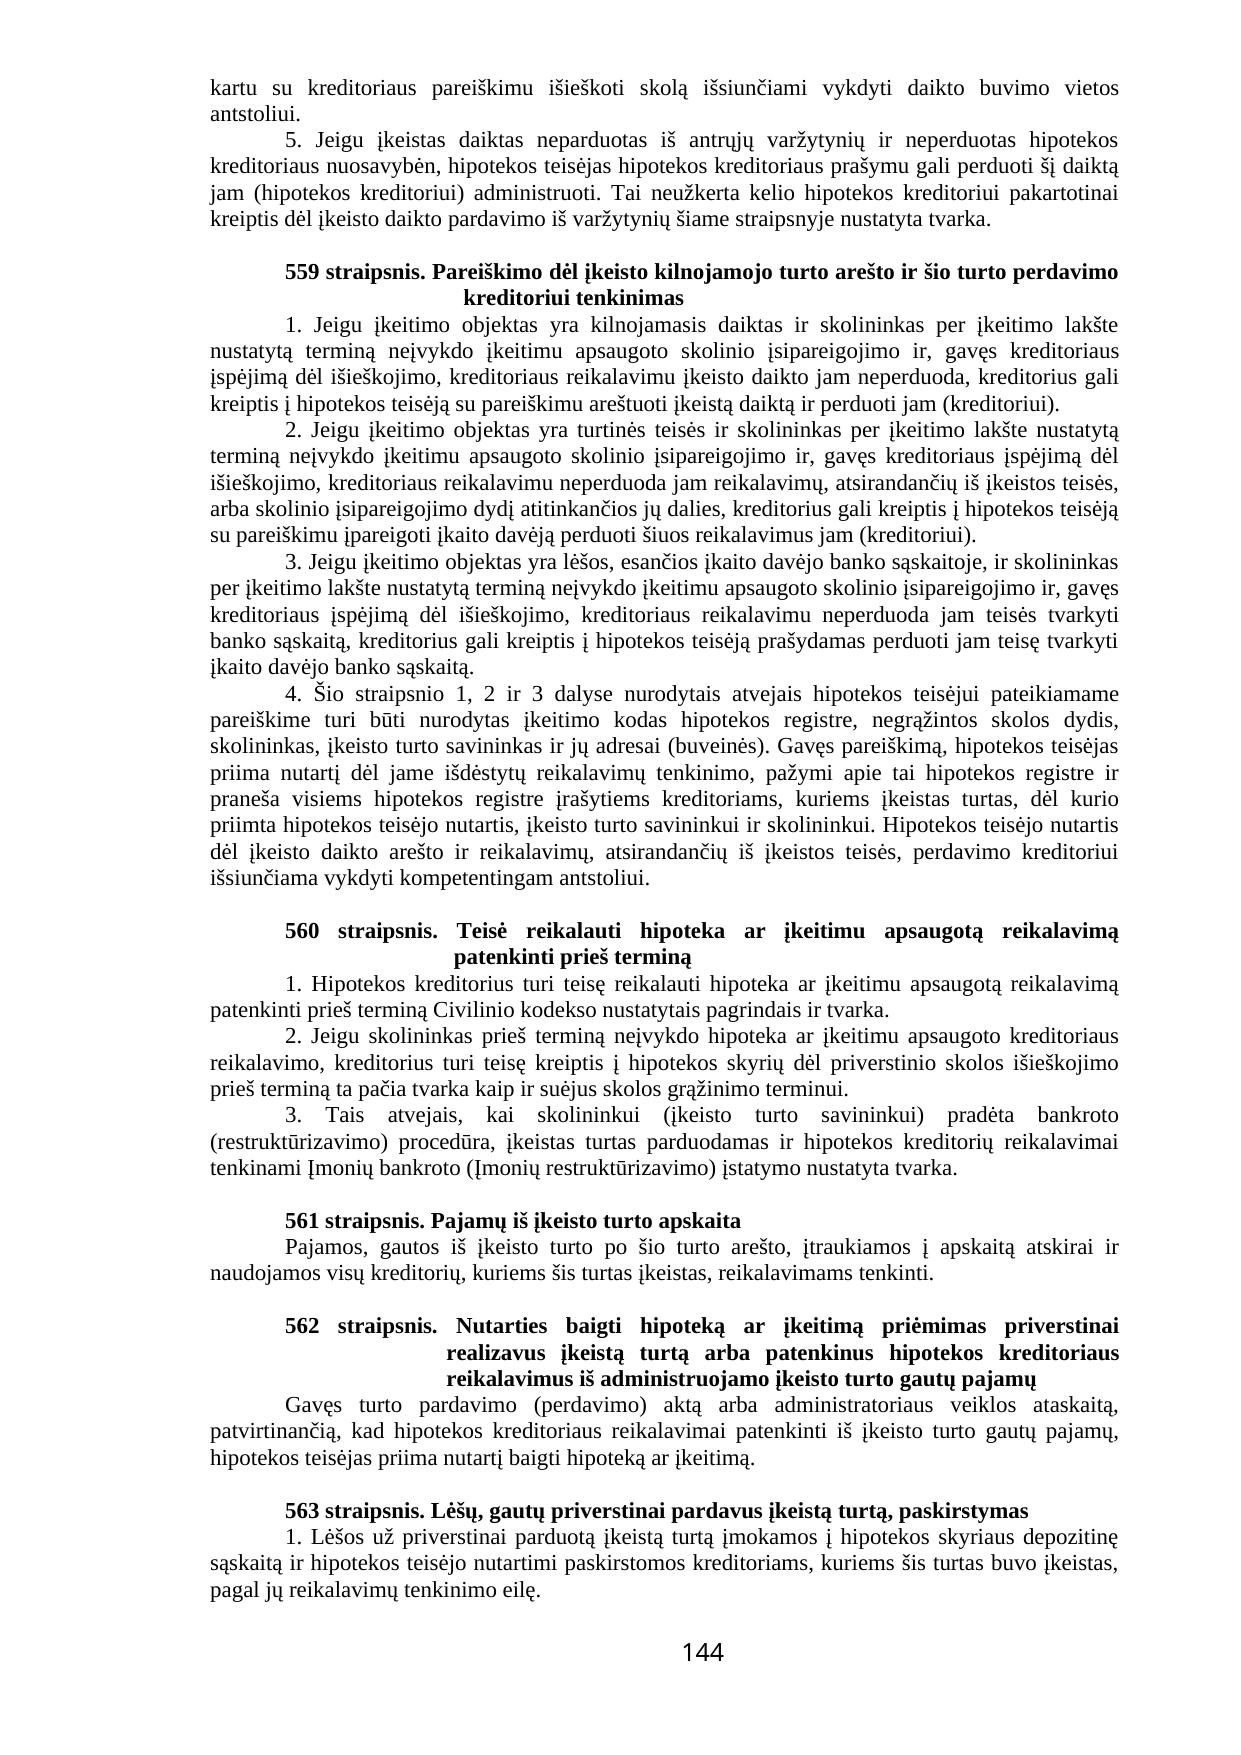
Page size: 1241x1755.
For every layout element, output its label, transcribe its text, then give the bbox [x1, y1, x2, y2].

text 559 straipsnis. Pareiškimo dėl įkeisto kilnojamojo turto arešto ir šio turto perdavimo kreditoriui tenkinimas [285, 258, 1120, 311]
text 3. Tais atvejais, kai skolininkui (įkeisto turto savininkui) pradėta bankroto (restruktūrizavimo) procedūra, įkeistas turtas parduodamas ir hipotekos kreditorių reikalavimai tenkinami Įmonių bankroto (Įmonių restruktūrizavimo) įstatymo nustatyta tvarka. [210, 1101, 1120, 1180]
text 1. Hipotekos kreditorius turi teisę reikalauti hipoteka ar įkeitimu apsaugotą reikalavimą patenkinti prieš terminą Civilinio kodekso nustatytais pagrindais ir tvarka. [210, 969, 1120, 1022]
text 561 straipsnis. Pajamų iš įkeisto turto apskaita [210, 1207, 1120, 1233]
text 4. Šio straipsnio 1, 2 ir 3 dalyse nurodytais atvejais hipotekos teisėjui pateikiamame pareiškime turi būti nurodytas įkeitimo kodas hipotekos registre, negrąžintos skolos dydis, skolininkas, įkeisto turto savininkas ir jų adresai (buveinės). Gavęs pareiškimą, hipotekos teisėjas priima nutartį dėl jame išdėstytų reikalavimų tenkinimo, pažymi apie tai hipotekos registre ir praneša visiems hipotekos registre įrašytiems kreditoriams, kuriems įkeistas turtas, dėl kurio priimta hipotekos teisėjo nutartis, įkeisto turto savininkui ir skolininkui. Hipotekos teisėjo nutartis dėl įkeisto daikto arešto ir reikalavimų, atsirandančių iš įkeistos teisės, perdavimo kreditoriui išsiunčiama vykdyti kompetentingam antstoliui. [210, 680, 1120, 891]
text kartu su kreditoriaus pareiškimu išieškoti skolą išsiunčiami vykdyti daikto buvimo vietos antstoliui. [210, 73, 1120, 126]
text 2. Jeigu įkeitimo objektas yra turtinės teisės ir skolininkas per įkeitimo lakšte nustatytą terminą neįvykdo įkeitimu apsaugoto skolinio įsipareigojimo ir, gavęs kreditoriaus įspėjimą dėl išieškojimo, kreditoriaus reikalavimu neperduoda jam reikalavimų, atsirandančių iš įkeistos teisės, arba skolinio įsipareigojimo dydį atitinkančios jų dalies, kreditorius gali kreiptis į hipotekos teisėją su pareiškimu įpareigoti įkaito davėją perduoti šiuos reikalavimus jam (kreditoriui). [210, 416, 1120, 548]
text 2. Jeigu skolininkas prieš terminą neįvykdo hipoteka ar įkeitimu apsaugoto kreditoriaus reikalavimo, kreditorius turi teisę kreiptis į hipotekos skyrių dėl priverstinio skolos išieškojimo prieš terminą ta pačia tvarka kaip ir suėjus skolos grąžinimo terminui. [210, 1022, 1120, 1101]
text 5. Jeigu įkeistas daiktas neparduotas iš antrųjų varžytynių ir neperduotas hipotekos kreditoriaus nuosavybėn, hipotekos teisėjas hipotekos kreditoriaus prašymu gali perduoti šį daiktą jam (hipotekos kreditoriui) administruoti. Tai neužkerta kelio hipotekos kreditoriui pakartotinai kreiptis dėl įkeisto daikto pardavimo iš varžytynių šiame straipsnyje nustatyta tvarka. [210, 126, 1120, 232]
text 560 straipsnis. Teisė reikalauti hipoteka ar įkeitimu apsaugotą reikalavimą patenkinti prieš terminą [285, 917, 1120, 969]
text 562 straipsnis. Nutarties baigti hipoteką ar įkeitimą priėmimas priverstinai realizavus įkeistą turtą arba patenkinus hipotekos kreditoriaus reikalavimus iš administruojamo įkeisto turto gautų pajamų [285, 1312, 1120, 1391]
text Pajamos, gautos iš įkeisto turto po šio turto arešto, įtraukiamos į apskaitą atskirai ir naudojamos visų kreditorių, kuriems šis turtas įkeistas, reikalavimams tenkinti. [210, 1233, 1120, 1286]
text 1. Jeigu įkeitimo objektas yra kilnojamasis daiktas ir skolininkas per įkeitimo lakšte nustatytą terminą neįvykdo įkeitimu apsaugoto skolinio įsipareigojimo ir, gavęs kreditoriaus įspėjimą dėl išieškojimo, kreditoriaus reikalavimu įkeisto daikto jam neperduoda, kreditorius gali kreiptis į hipotekos teisėją su pareiškimu areštuoti įkeistą daiktą ir perduoti jam (kreditoriui). [210, 311, 1120, 416]
text Gavęs turto pardavimo (perdavimo) aktą arba administratoriaus veiklos ataskaitą, patvirtinančią, kad hipotekos kreditoriaus reikalavimai patenkinti iš įkeisto turto gautų pajamų, hipotekos teisėjas priima nutartį baigti hipoteką ar įkeitimą. [210, 1391, 1120, 1470]
text 3. Jeigu įkeitimo objektas yra lėšos, esančios įkaito davėjo banko sąskaitoje, ir skolininkas per įkeitimo lakšte nustatytą terminą neįvykdo įkeitimu apsaugoto skolinio įsipareigojimo ir, gavęs kreditoriaus įspėjimą dėl išieškojimo, kreditoriaus reikalavimu neperduoda jam teisės tvarkyti banko sąskaitą, kreditorius gali kreiptis į hipotekos teisėją prašydamas perduoti jam teisę tvarkyti įkaito davėjo banko sąskaitą. [210, 548, 1120, 680]
text 1. Lėšos už priverstinai parduotą įkeistą turtą įmokamos į hipotekos skyriaus depozitinę sąskaitą ir hipotekos teisėjo nutartimi paskirstomos kreditoriams, kuriems šis turtas buvo įkeistas, pagal jų reikalavimų tenkinimo eilę. [210, 1523, 1120, 1602]
text 563 straipsnis. Lėšų, gautų priverstinai pardavus įkeistą turtą, paskirstymas [285, 1497, 1120, 1523]
